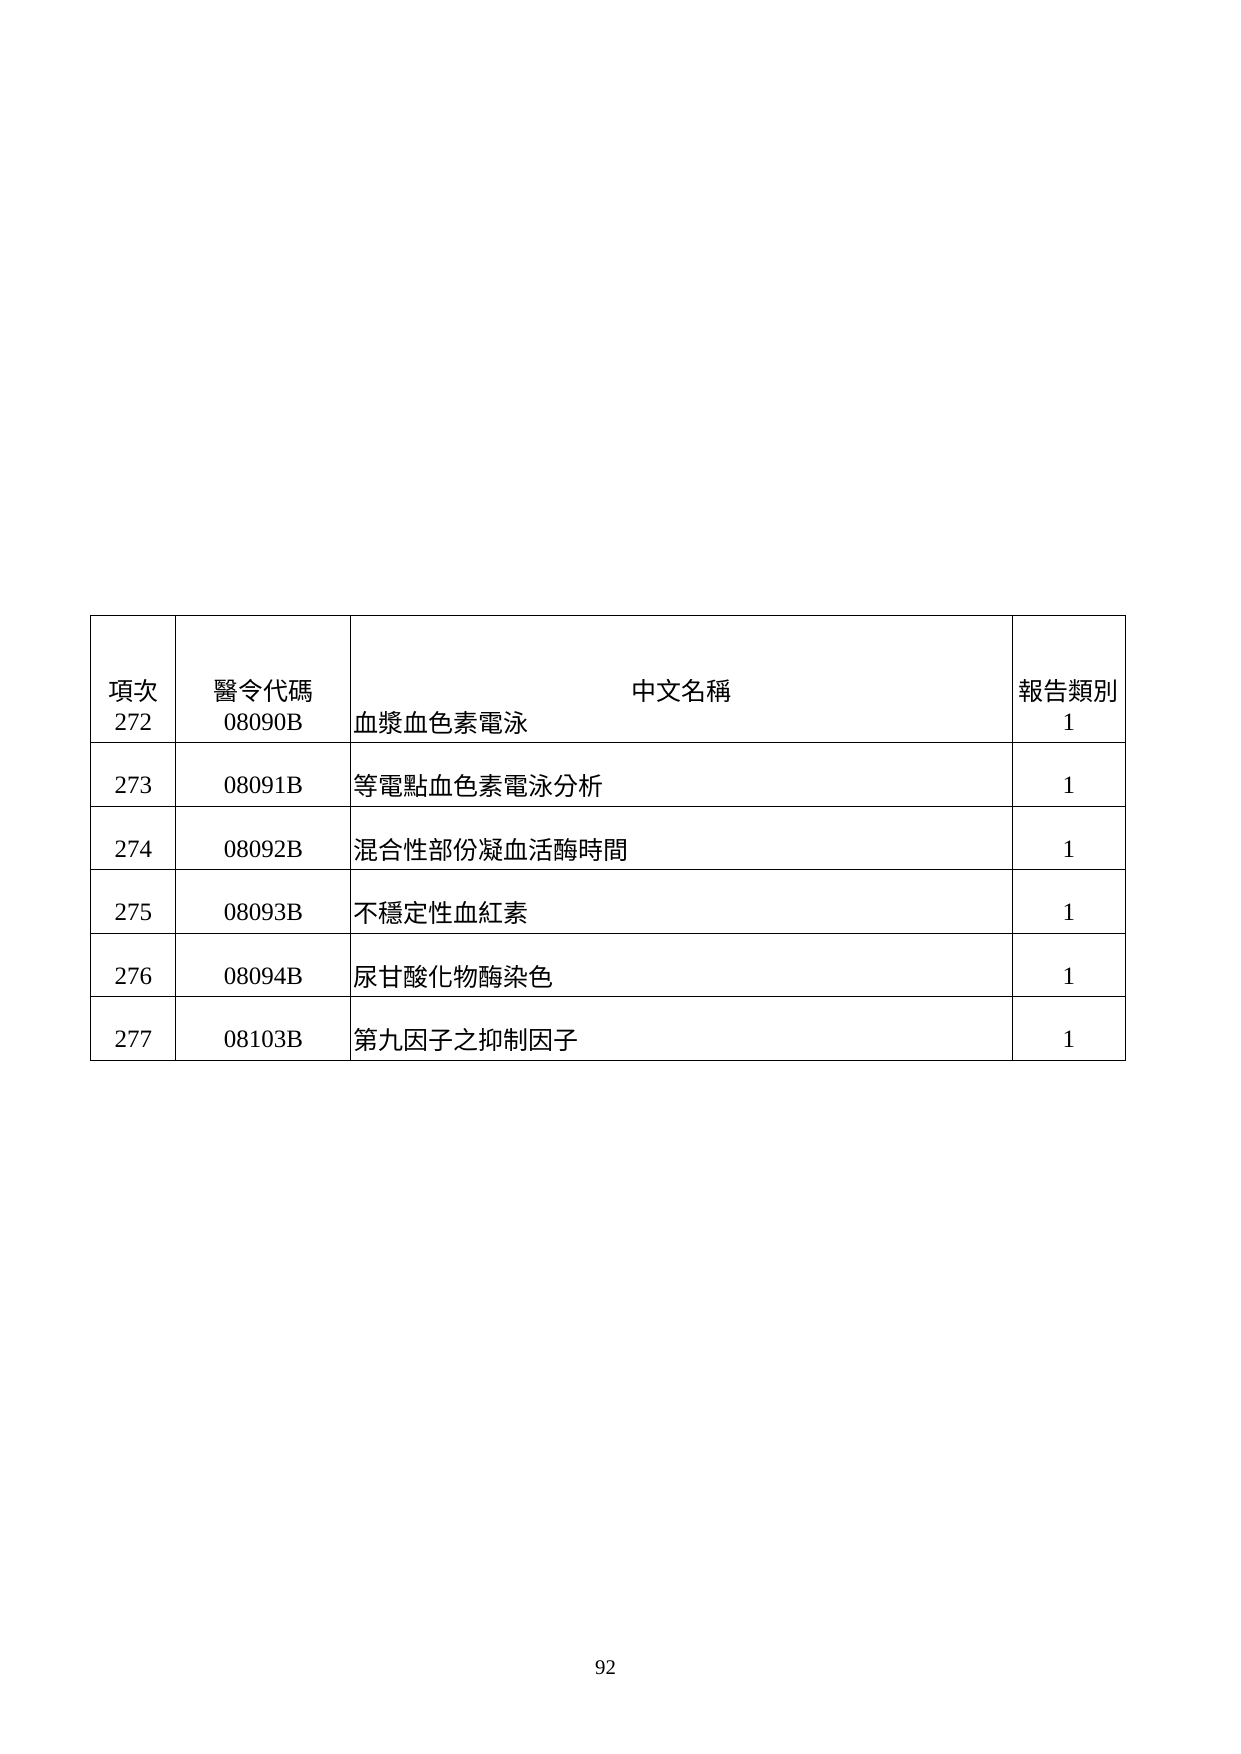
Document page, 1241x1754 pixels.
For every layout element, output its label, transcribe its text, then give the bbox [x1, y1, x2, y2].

table_header [176, 616, 350, 679]
table_cell 08103B [176, 997, 350, 1060]
table_cell [1126, 806, 1240, 869]
table_cell 1 [1013, 997, 1125, 1060]
table_cell 不穩定性血紅素 [351, 870, 1012, 933]
table_header [351, 616, 1012, 679]
table_cell 1 [1013, 870, 1125, 933]
table_header [91, 616, 175, 679]
table_cell 275 [91, 870, 175, 933]
table_cell 1 [1013, 679, 1125, 742]
table_cell 尿甘酸化物酶染色 [351, 934, 1012, 996]
table_header [1126, 615, 1240, 678]
table_cell 等電點血色素電泳分析 [351, 743, 1012, 806]
table_cell 277 [91, 997, 175, 1060]
table_cell 第九因子之抑制因子 [351, 997, 1012, 1060]
table_cell [1126, 679, 1240, 742]
table_cell [1126, 869, 1240, 933]
table_cell [1126, 996, 1240, 1060]
table_cell 混合性部份凝血活酶時間 [351, 807, 1012, 869]
table_cell 274 [91, 807, 175, 869]
table_cell 1 [1013, 934, 1125, 996]
table_cell 1 [1013, 743, 1125, 806]
table_cell 08094B [176, 934, 350, 996]
table_cell 1 [1013, 807, 1125, 869]
table_cell 血漿血色素電泳 [351, 679, 1012, 742]
table_cell 08092B [176, 807, 350, 869]
table_cell 276 [91, 934, 175, 996]
table_cell 08090B [176, 679, 350, 742]
table_cell 273 [91, 743, 175, 806]
table_cell 272 [91, 679, 175, 742]
table_cell 08093B [176, 870, 350, 933]
table_cell [1126, 742, 1240, 806]
table_cell [1126, 933, 1240, 996]
table_header [1013, 616, 1125, 679]
table_cell 08091B [176, 743, 350, 806]
